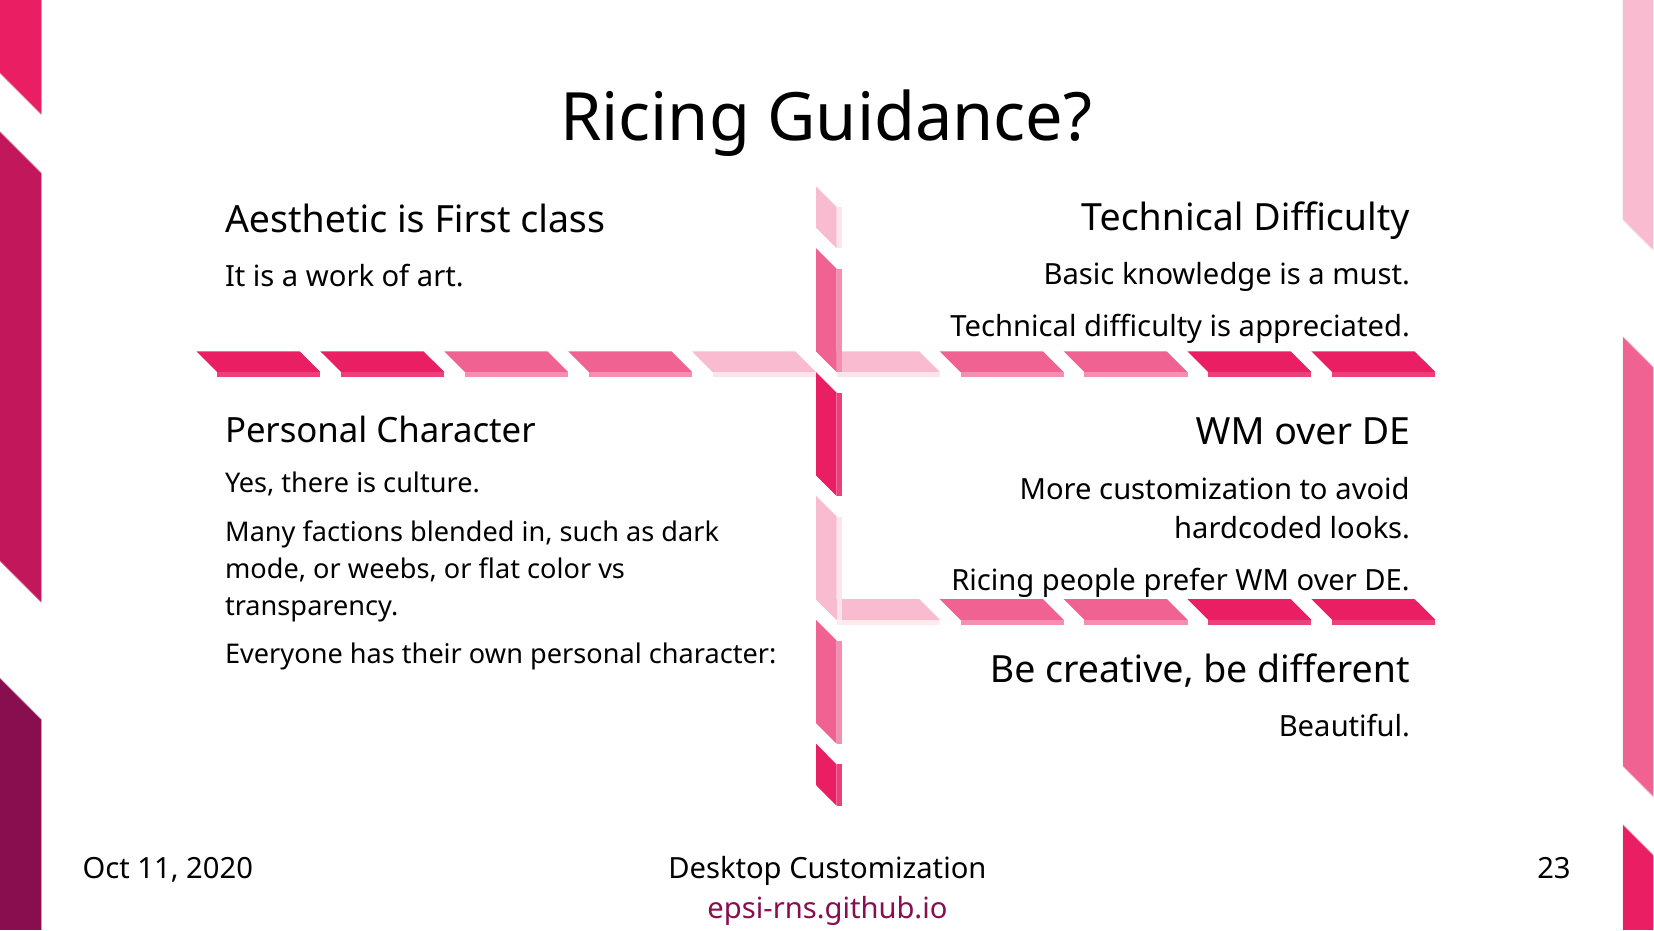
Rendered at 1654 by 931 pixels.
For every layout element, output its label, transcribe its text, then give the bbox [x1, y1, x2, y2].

list Personal Character Yes, there is culture. Many factions blended in, such as dark mode, or weebs, or flat color vs transparency. Everyone has their own personal character: [225, 405, 781, 683]
list WM over DE More customization to avoid hardcoded looks. Ricing people prefer WM over DE. [930, 405, 1411, 603]
list Aesthetic is First class It is a work of art. [225, 192, 705, 405]
picture [0, 0, 1654, 931]
list Technical Difficulty Basic knowledge is a must. Technical difficulty is appreciated. [930, 190, 1411, 373]
list Be creative, be different Beautiful. [930, 642, 1411, 766]
